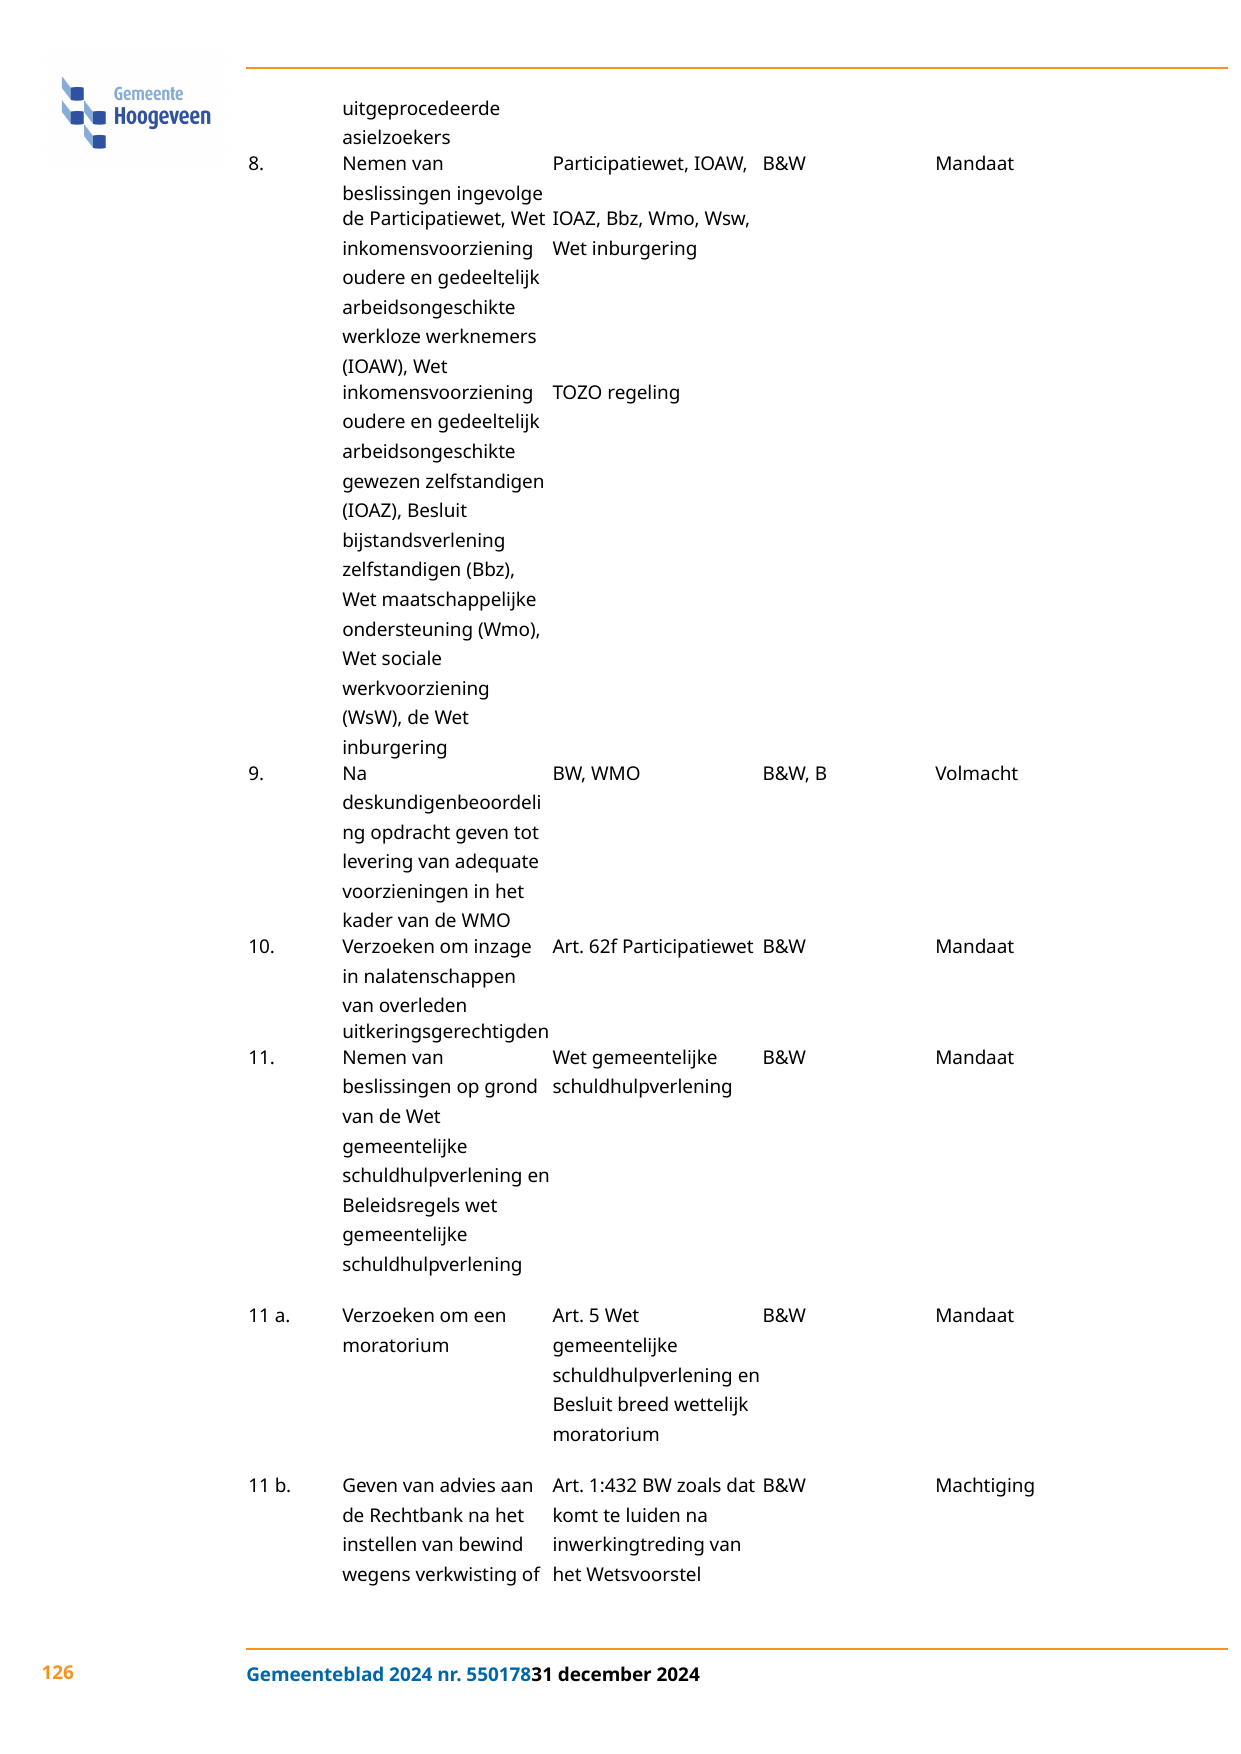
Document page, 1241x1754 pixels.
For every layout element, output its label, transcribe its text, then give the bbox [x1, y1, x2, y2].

table_cell Mandaat [935, 150, 1079, 205]
table_cell Wet gemeentelijke schuldhulpverlening [552, 1044, 762, 1277]
table_cell [248, 1277, 342, 1303]
table_cell [1079, 934, 1152, 1018]
table_cell [935, 1018, 1079, 1044]
table_cell [552, 1018, 762, 1044]
table_cell Art. 62f Participatiewet [552, 934, 762, 1018]
table_cell uitgeprocedeerde asielzoekers [342, 95, 552, 150]
table_cell 11 b. [248, 1473, 342, 1587]
table_cell Machtiging [935, 1473, 1079, 1587]
table_cell 9. [248, 760, 342, 933]
table_cell [935, 205, 1079, 379]
table_cell [342, 1277, 552, 1303]
picture [41, 47, 231, 172]
table_cell Verzoeken om inzage in nalatenschappen van overleden [342, 934, 552, 1018]
table_cell [935, 95, 1079, 150]
table_cell [552, 1447, 762, 1472]
table_cell [1079, 760, 1152, 933]
table_cell B&W [763, 1303, 935, 1447]
table_cell [248, 379, 342, 760]
table_cell Nemen van beslissingen op grond van de Wet gemeentelijke schuldhulpverlening en Beleidsregels wet gemeentelijke schuldhulpverlening [342, 1044, 552, 1277]
table_cell [935, 1277, 1079, 1303]
table_cell TOZO regeling [552, 379, 762, 760]
table_cell [1079, 205, 1152, 379]
table_cell Volmacht [935, 760, 1079, 933]
table_cell [1079, 1303, 1152, 1447]
table_cell [1079, 1473, 1152, 1587]
table_cell B&W [763, 1044, 935, 1277]
table_cell Nemen van beslissingen ingevolge [342, 150, 552, 205]
table_cell inkomensvoorziening oudere en gedeeltelijk arbeidsongeschikte gewezen zelfstandigen (IOAZ), Besluit bijstandsverlening zelfstandigen (Bbz), Wet maatschappelijke ondersteuning (Wmo), Wet sociale werkvoorziening (WsW), de Wet inburgering [342, 379, 552, 760]
table_cell Na deskundigenbeoordeling opdracht geven tot levering van adequate voorzieningen in het kader van de WMO [342, 760, 552, 933]
table_cell B&W, B [763, 760, 935, 933]
table_cell 8. [248, 150, 342, 205]
table_cell [248, 1447, 342, 1472]
table_cell Art. 5 Wet gemeentelijke schuldhulpverlening en Besluit breed wettelijk moratorium [552, 1303, 762, 1447]
table_cell Geven van advies aan de Rechtbank na het instellen van bewind wegens verkwisting of [342, 1473, 552, 1587]
table_cell IOAZ, Bbz, Wmo, Wsw, Wet inburgering [552, 205, 762, 379]
table_cell B&W [763, 1473, 935, 1587]
table_cell [763, 1277, 935, 1303]
table_cell Mandaat [935, 1044, 1079, 1277]
table_cell [342, 1447, 552, 1472]
table_cell 11. [248, 1044, 342, 1277]
table_cell [935, 1447, 1079, 1472]
table_cell [1079, 379, 1152, 760]
table_cell BW, WMO [552, 760, 762, 933]
table_cell B&W [763, 150, 935, 205]
table_cell 10. [248, 934, 342, 1018]
table_cell [763, 205, 935, 379]
table_cell [763, 379, 935, 760]
table_cell [552, 95, 762, 150]
table_cell [248, 95, 342, 150]
table_cell B&W [763, 934, 935, 1018]
table_cell Mandaat [935, 1303, 1079, 1447]
table_cell [763, 1447, 935, 1472]
table_cell uitkeringsgerechtigden [342, 1018, 552, 1044]
table_cell [763, 95, 935, 150]
table_cell [248, 1018, 342, 1044]
table_cell Verzoeken om een moratorium [342, 1303, 552, 1447]
table_cell [1079, 1277, 1152, 1303]
table_cell [1079, 1018, 1152, 1044]
table_cell [552, 1277, 762, 1303]
table_cell [935, 379, 1079, 760]
table_cell [1079, 150, 1152, 205]
table_cell [248, 205, 342, 379]
table_cell Participatiewet, IOAW, [552, 150, 762, 205]
table_cell [1079, 1447, 1152, 1472]
table_cell Art. 1:432 BW zoals dat komt te luiden na inwerkingtreding van het Wetsvoorstel [552, 1473, 762, 1587]
table_cell Mandaat [935, 934, 1079, 1018]
table_cell [1079, 1044, 1152, 1277]
table_cell 11 a. [248, 1303, 342, 1447]
table_cell de Participatiewet, Wet inkomensvoorziening oudere en gedeeltelijk arbeidsongeschikte werkloze werknemers (IOAW), Wet [342, 205, 552, 379]
table_cell [763, 1018, 935, 1044]
table_cell [1079, 95, 1152, 150]
